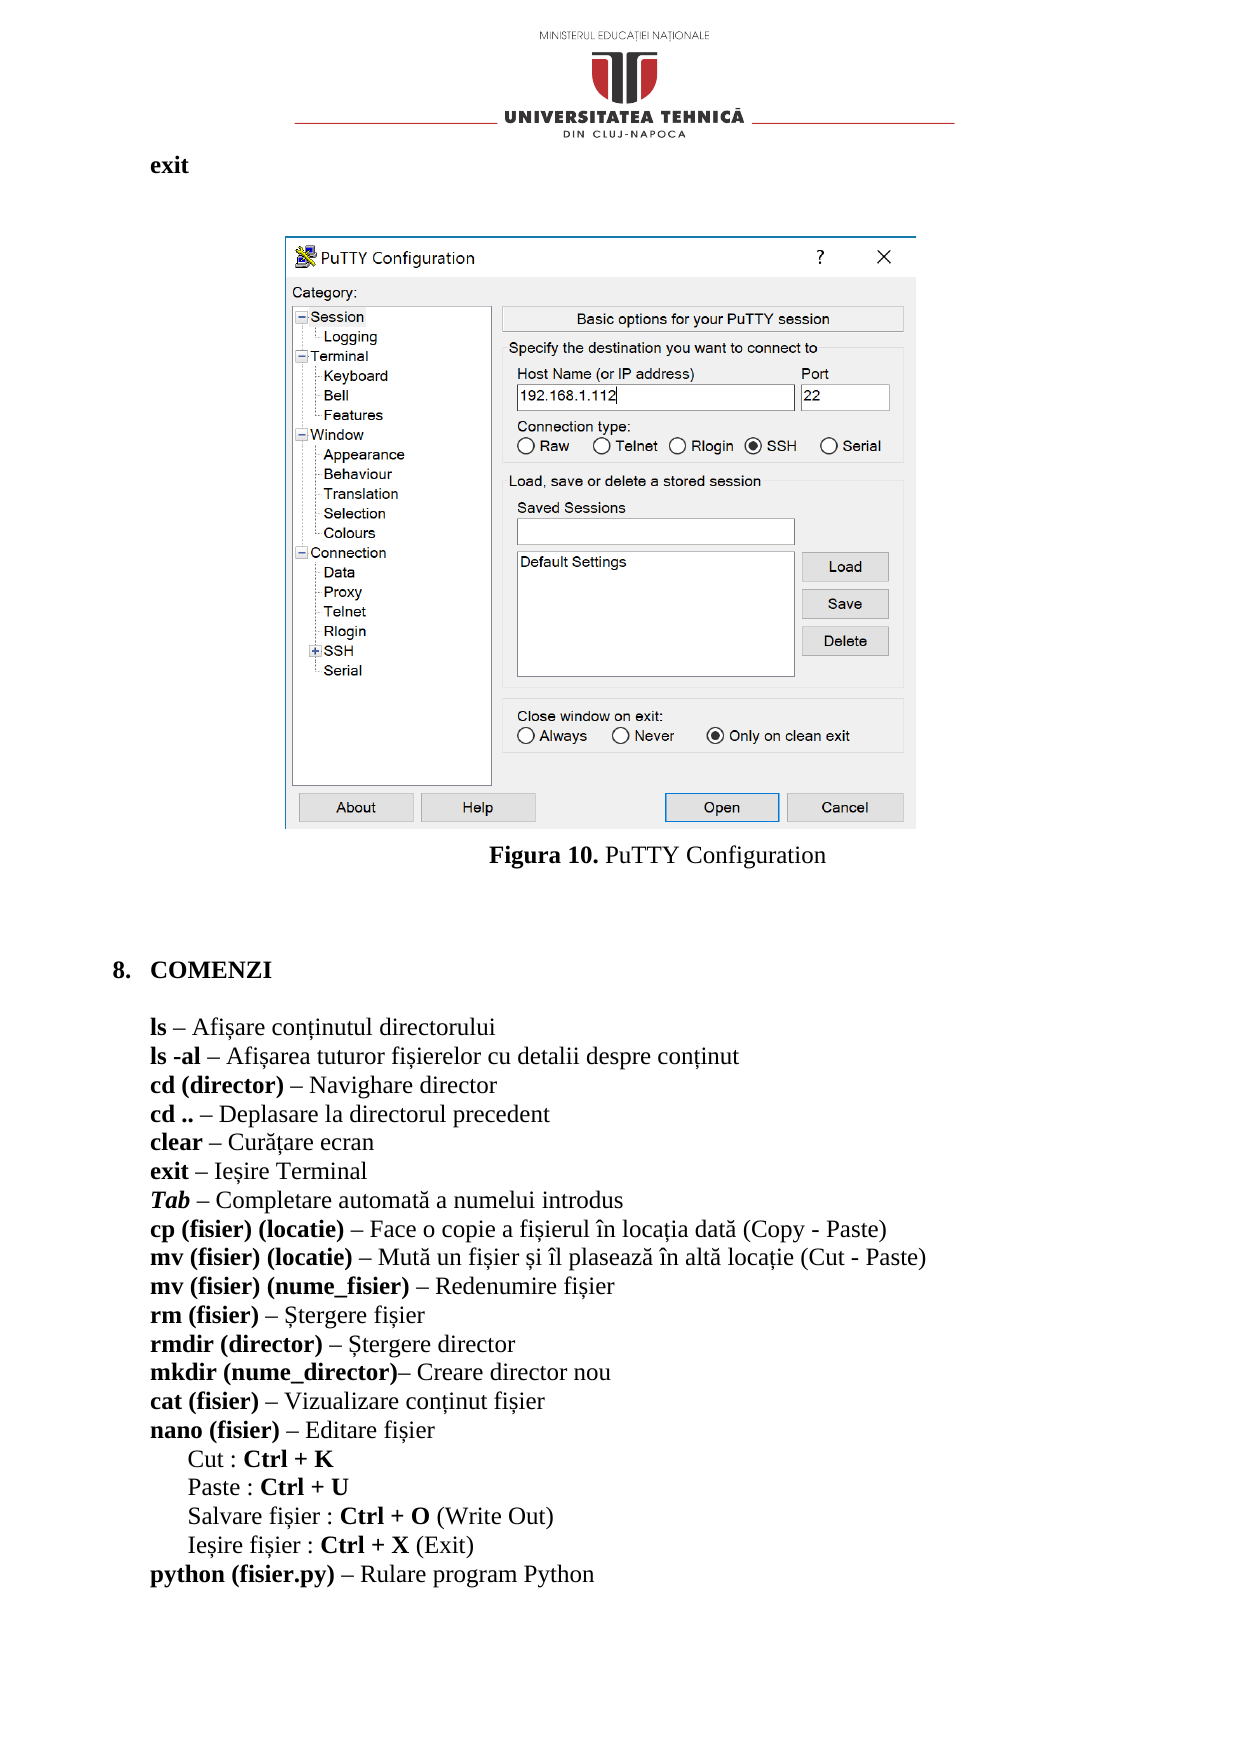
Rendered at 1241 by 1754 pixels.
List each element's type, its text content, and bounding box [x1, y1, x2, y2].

text rm (fisier) – Ștergere fișier [150, 1300, 1090, 1329]
list Ieșire fișier : Ctrl + X (Exit) [187, 1530, 1090, 1559]
text mv (fisier) (locatie) – Mută un fișier și îl plasează în altă locație (Cut - Paste) [150, 1242, 1090, 1271]
list Salvare fișier : Ctrl + O (Write Out) [187, 1501, 1090, 1530]
text cp (fisier) (locatie) – Face o copie a fișierul în locația dată (Copy - Paste) [150, 1214, 1090, 1242]
text cat (fisier) – Vizualizare conținut fișier [150, 1386, 1090, 1415]
list COMENZI [112, 955, 1090, 984]
text Figura 10. PuTTY Configuration [225, 840, 1090, 869]
text nano (fisier) – Editare fișier [150, 1415, 1090, 1444]
text exit [150, 150, 1090, 179]
text mv (fisier) (nume_fisier) – Redenumire fișier [150, 1271, 1090, 1300]
text cd .. – Deplasare la directorul precedent [150, 1099, 1090, 1127]
text clear – Curățare ecran [150, 1127, 1090, 1156]
text rmdir (director) – Ștergere director [150, 1329, 1090, 1357]
text ls -al – Afișarea tuturor fișierelor cu detalii despre conținut [150, 1041, 1090, 1070]
text exit – Ieșire Terminal [150, 1156, 1090, 1185]
list Cut : Ctrl + K [187, 1444, 1090, 1472]
text Tab – Completare automată a numelui introdus [150, 1185, 1090, 1214]
text mkdir (nume_director)– Creare director nou [150, 1357, 1090, 1386]
list Paste : Ctrl + U [187, 1472, 1090, 1501]
text python (fisier.py) – Rulare program Python [150, 1559, 1090, 1587]
text ls – Afișare conținutul directorului [150, 1012, 1090, 1041]
text cd (director) – Navighare director [150, 1070, 1090, 1099]
